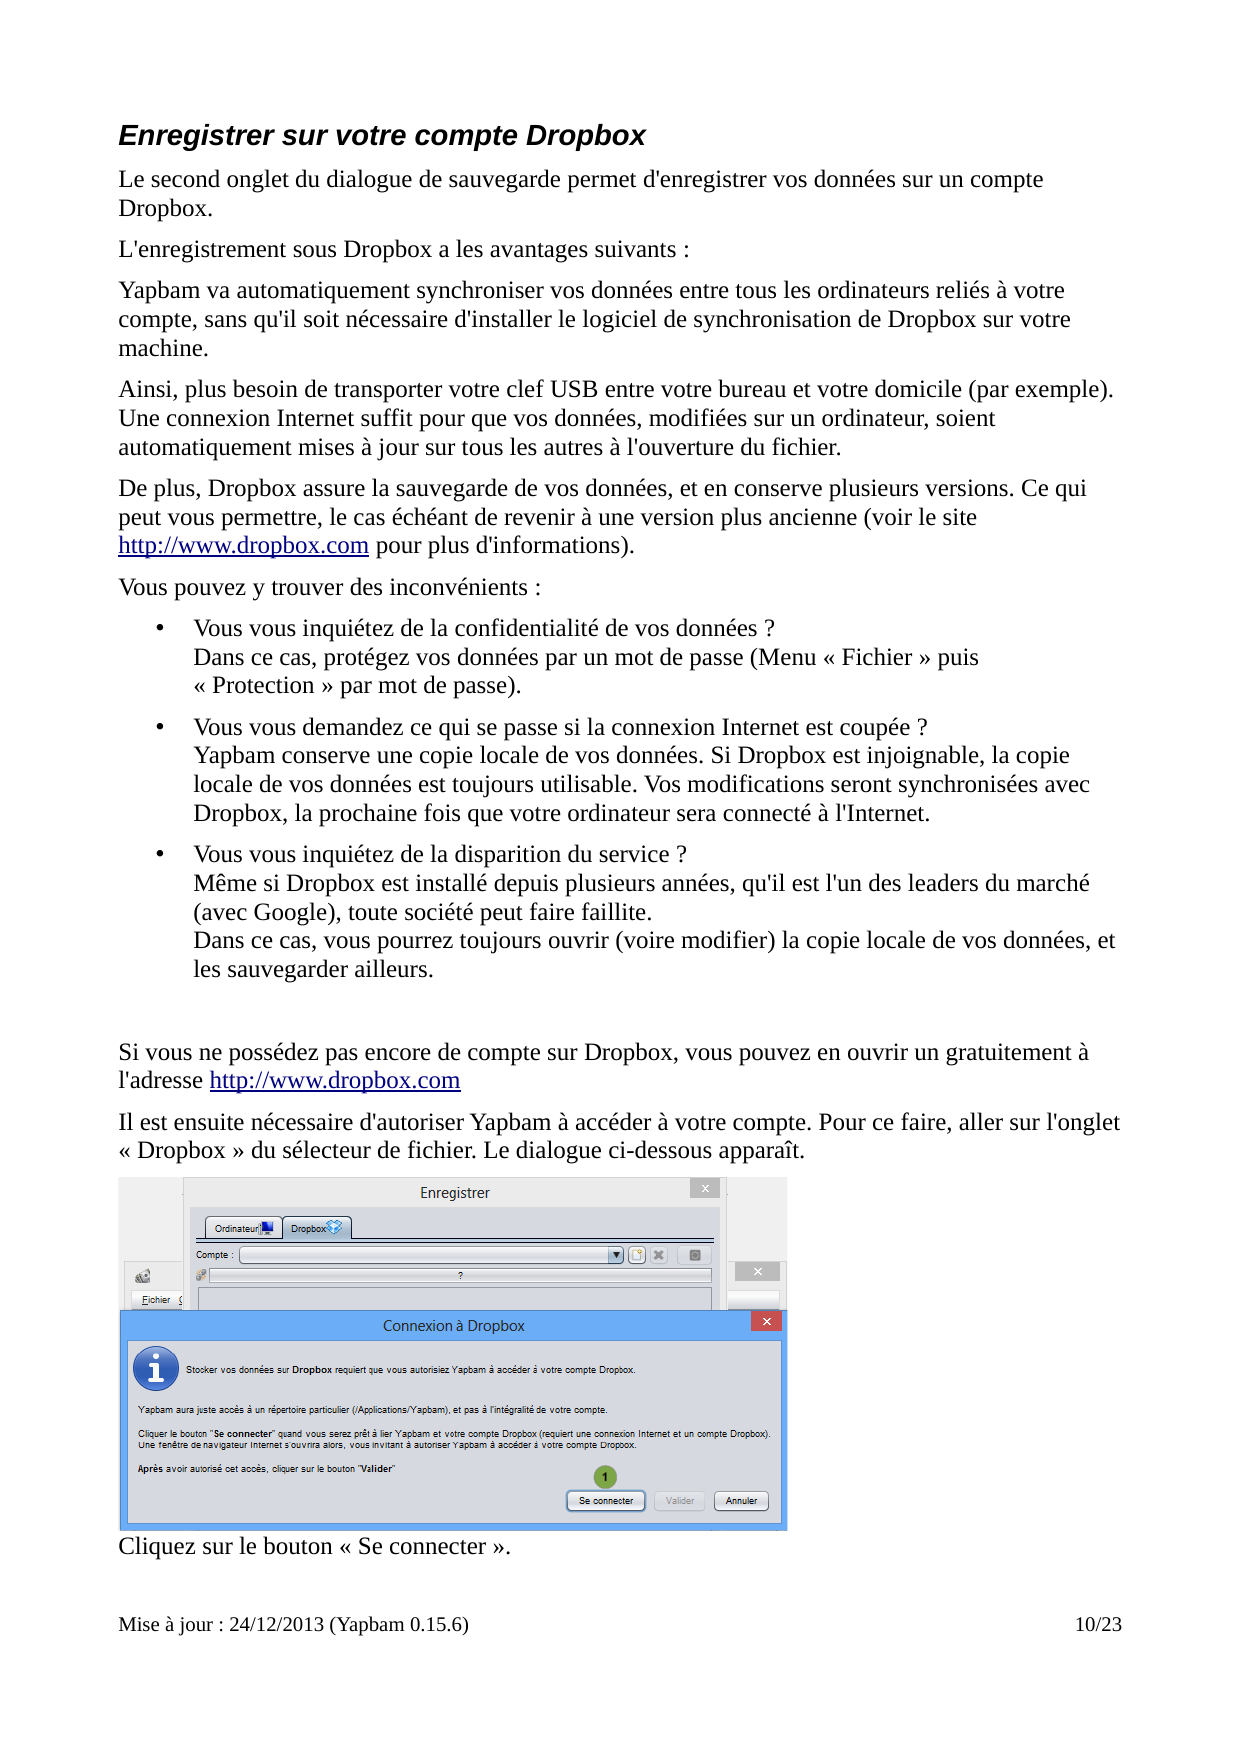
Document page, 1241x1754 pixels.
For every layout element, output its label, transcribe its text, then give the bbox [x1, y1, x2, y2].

text Vous pouvez y trouver des inconvénients : [118, 572, 1122, 600]
text Cliquez sur le bouton « Se connecter ». [118, 1531, 1122, 1560]
list Vous vous inquiétez de la confidentialité de vos données ? Dans ce cas, protégez vos données par un mot de passe (Menu « Fichier » puis « Protection » par mot de passe). [156, 613, 1122, 699]
text Yapbam va automatiquement synchroniser vos données entre tous les ordinateurs reliés à votre compte, sans qu'il soit nécessaire d'installer le logiciel de synchronisation de Dropbox sur votre machine. [118, 275, 1122, 362]
text L'enregistrement sous Dropbox a les avantages suivants : [118, 234, 1122, 263]
text Si vous ne possédez pas encore de compte sur Dropbox, vous pouvez en ouvrir un gratuitement à l'adresse http://www.dropbox.com [118, 1037, 1122, 1094]
text De plus, Dropbox assure la sauvegarde de vos données, et en conserve plusieurs versions. Ce qui peut vous permettre, le cas échéant de revenir à une version plus ancienne (voir le site http://www.dropbox.com pour plus d'informations). [118, 473, 1122, 559]
subtitle Enregistrer sur votre compte Dropbox [118, 118, 1122, 152]
picture [118, 1176, 788, 1531]
text Il est ensuite nécessaire d'autoriser Yapbam à accéder à votre compte. Pour ce faire, aller sur l'onglet « Dropbox » du sélecteur de fichier. Le dialogue ci-dessous apparaît. [118, 1107, 1122, 1164]
list Vous vous inquiétez de la disparition du service ? Même si Dropbox est installé depuis plusieurs années, qu'il est l'un des leaders du marché (avec Google), toute société peut faire faillite. Dans ce cas, vous pourrez toujours ouvrir (voire modifier) la copie locale de vos données, et les sauvegarder ailleurs. [156, 839, 1122, 983]
text Le second onglet du dialogue de sauvegarde permet d'enregistrer vos données sur un compte Dropbox. [118, 164, 1122, 222]
list Vous vous demandez ce qui se passe si la connexion Internet est coupée ? Yapbam conserve une copie locale de vos données. Si Dropbox est injoignable, la copie locale de vos données est toujours utilisable. Vos modifications seront synchronisées avec Dropbox, la prochaine fois que votre ordinateur sera connecté à l'Internet. [156, 712, 1122, 827]
text Ainsi, plus besoin de transporter votre clef USB entre votre bureau et votre domicile (par exemple). Une connexion Internet suffit pour que vos données, modifiées sur un ordinateur, soient automatiquement mises à jour sur tous les autres à l'ouverture du fichier. [118, 374, 1122, 460]
